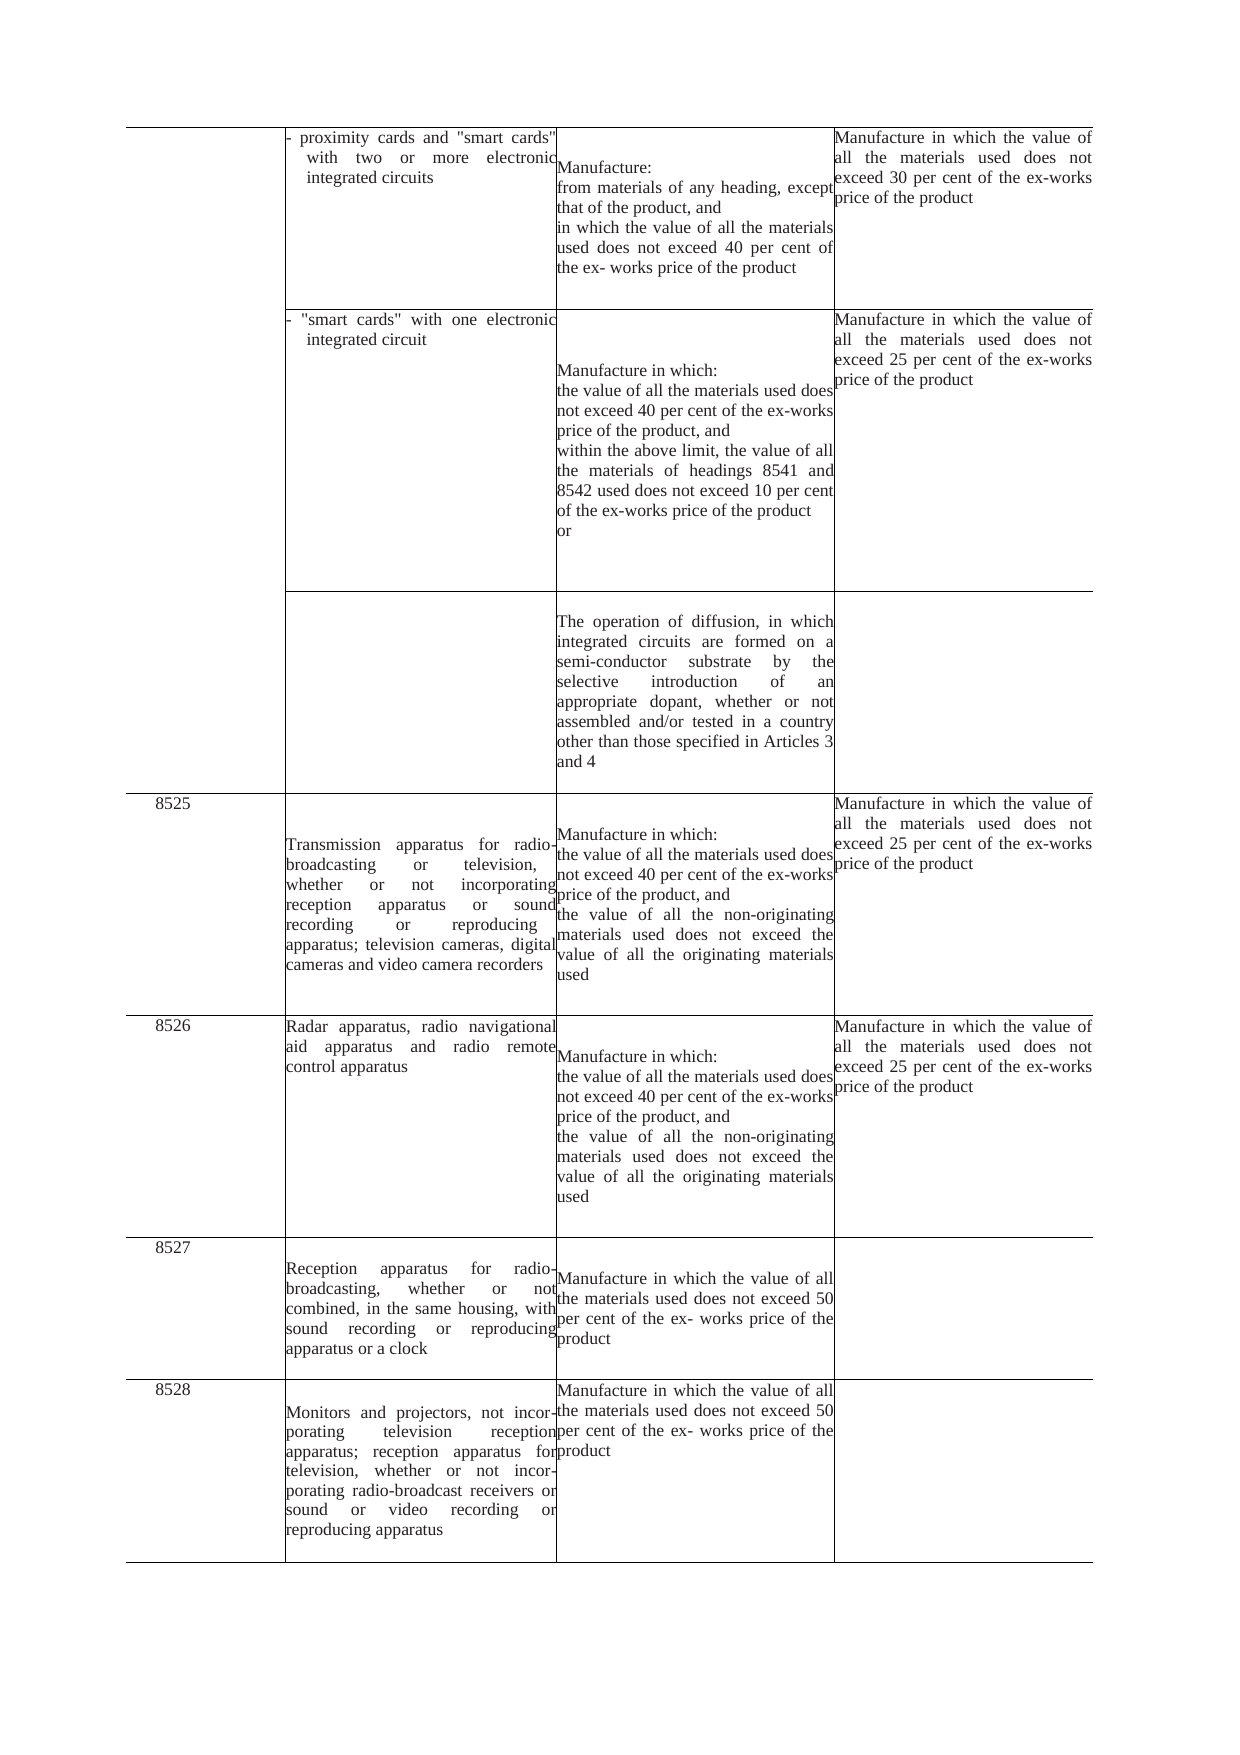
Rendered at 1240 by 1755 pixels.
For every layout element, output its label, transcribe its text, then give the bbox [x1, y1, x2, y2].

table_cell - proximity cards and "smart cards" with two or more elec­tronic integrated circuits [286, 128, 556, 308]
table_cell Manufacture in which the value of all the materials used does not exceed 25 per cent of the ex-works price of the product [835, 794, 1093, 1015]
table_cell Manufacture in which the value of all the materials used does not exceed 50 per cent of the ex- works price of the product [557, 1380, 834, 1562]
table_cell [835, 1380, 1093, 1562]
table_cell - "smart cards" with one electronic integrated circuit [286, 310, 556, 591]
table_cell 8528 [126, 1380, 285, 1562]
table_cell Manufacture: from materials of any heading, except that of the product, and in which the value of all the materials used does not exceed 40 per cent of the ex- works price of the product [557, 128, 834, 308]
table_cell [126, 309, 285, 591]
table_cell Transmission apparatus for radio­broadcasting or television, whether or not incorporating reception apparatus or sound recording or reproducing apparatus; television cameras, digital cameras and video camera recorders [286, 794, 556, 1015]
table_cell Reception apparatus for radio­broadcasting, whether or not combined, in the same housing, with sound recording or repro­ducing apparatus or a clock [286, 1238, 556, 1379]
table_cell Manufacture in which the value of all the materials used does not exceed 30 per cent of the ex-works price of the product [835, 128, 1093, 308]
table_cell Manufacture in which the value of all the materials used does not exceed 50 per cent of the ex- works price of the product [557, 1238, 834, 1379]
table_cell [835, 592, 1093, 792]
table_cell 8527 [126, 1238, 285, 1379]
table_cell [126, 128, 285, 308]
table_cell Manufacture in which: the value of all the materials used does not exceed 40 per cent of the ex-works price of the product, and the value of all the non-orig­inating materials used does not exceed the value of all the originating materials used [557, 1016, 834, 1237]
table_cell Manufacture in which the value of all the materials used does not exceed 25 per cent of the ex-works price of the product [835, 310, 1093, 591]
table_cell 8526 [126, 1016, 285, 1237]
table_cell Radar apparatus, radio navi­gational aid apparatus and radio remote control apparatus [286, 1016, 556, 1237]
table_cell Manufacture in which: the value of all the materials used does not exceed 40 per cent of the ex-works price of the product, and the value of all the non-orig­inating materials used does not exceed the value of all the originating materials used [557, 794, 834, 1015]
table_cell [835, 1238, 1093, 1379]
table_cell Manufacture in which the value of all the materials used does not exceed 25 per cent of the ex-works price of the product [835, 1016, 1093, 1237]
table_cell The operation of diffusion, in which integrated circuits are formed on a semi-conductor substrate by the selective intro­duction of an appropriate dopant, whether or not assembled and/or tested in a country other than those specified in Articles 3 and 4 [557, 592, 834, 792]
table_cell 8525 [126, 794, 285, 1015]
table_cell [286, 592, 556, 792]
table_cell Monitors and projectors, not incor­porating television reception apparatus; reception apparatus for television, whether or not incor­porating radio-broadcast receivers or sound or video recording or reproducing apparatus [286, 1380, 556, 1562]
table_cell [126, 591, 285, 792]
table_cell Manufacture in which: the value of all the materials used does not exceed 40 per cent of the ex-works price of the product, and within the above limit, the value of all the materials of headings 8541 and 8542 used does not exceed 10 per cent of the ex-works price of the product or [557, 310, 834, 591]
